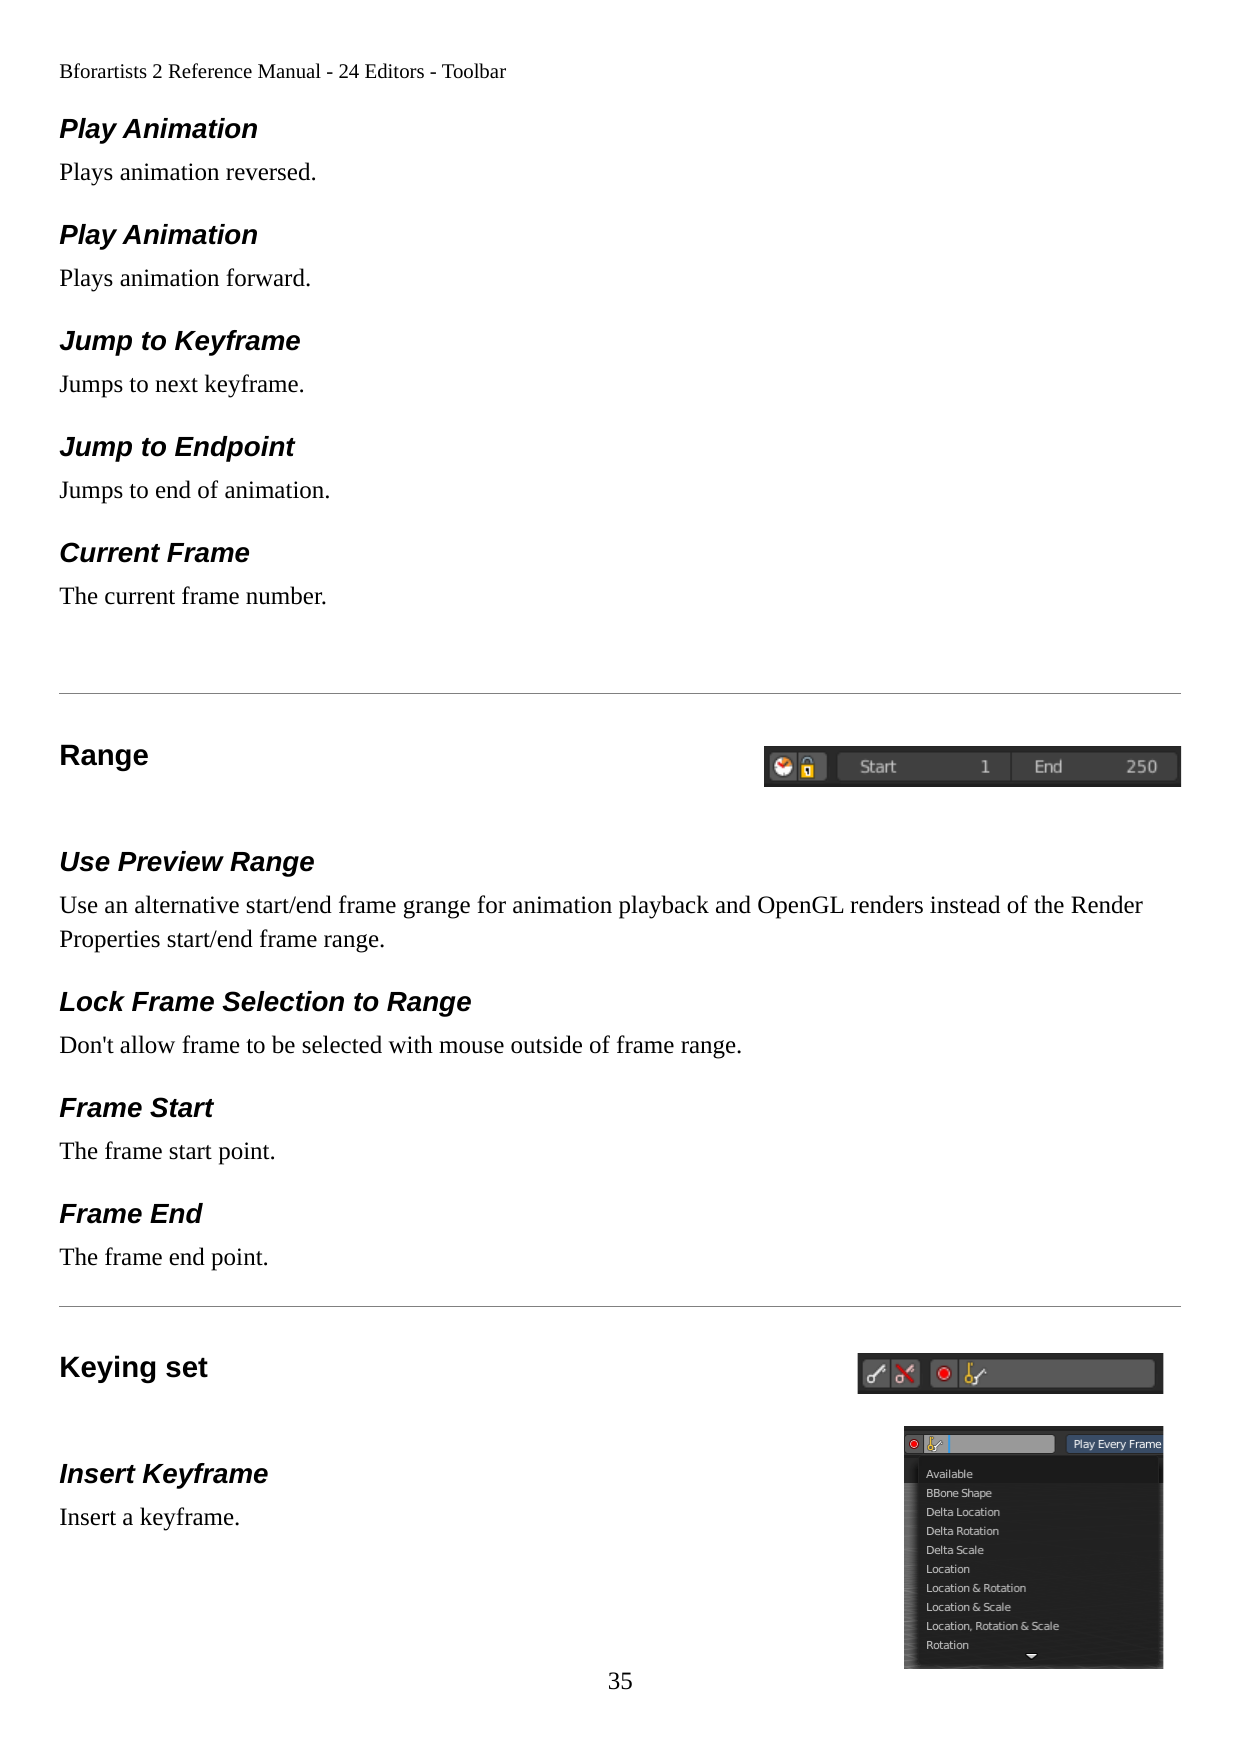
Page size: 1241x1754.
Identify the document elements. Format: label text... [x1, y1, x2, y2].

text Jumps to end of animation. [59, 475, 1181, 503]
subtitle Frame Start [59, 1092, 1181, 1124]
subtitle Jump to Endpoint [59, 430, 1181, 462]
text The frame end point. [59, 1242, 1181, 1271]
text [1164, 1502, 1181, 1531]
subtitle Play Animation [59, 218, 1181, 250]
subtitle Frame End [59, 1198, 1181, 1229]
subtitle Insert Keyframe [59, 1458, 904, 1489]
subtitle Lock Frame Selection to Range [59, 986, 1181, 1018]
subtitle Range [59, 738, 1181, 771]
text Don't allow frame to be selected with mouse outside of frame range. [59, 1030, 1181, 1059]
text Insert a keyframe. [59, 1502, 904, 1531]
text The frame start point. [59, 1136, 1181, 1165]
picture [904, 1426, 1164, 1669]
subtitle Current Frame [59, 536, 1181, 568]
text Jumps to next keyframe. [59, 369, 1181, 398]
subtitle Use Preview Range [59, 845, 1181, 877]
subtitle Jump to Keyframe [59, 324, 1181, 356]
text Plays animation reversed. [59, 157, 1181, 186]
text Use an alternative start/end frame grange for animation playback and OpenGL renders instead of the Render Properties start/end frame range. [59, 890, 1181, 953]
subtitle Keying set [59, 1350, 1181, 1384]
subtitle [1164, 1458, 1181, 1489]
picture [764, 746, 1182, 787]
subtitle Play Animation [59, 113, 1181, 144]
text Plays animation forward. [59, 263, 1181, 292]
picture [857, 1353, 1164, 1394]
text The current frame number. [59, 581, 1181, 609]
